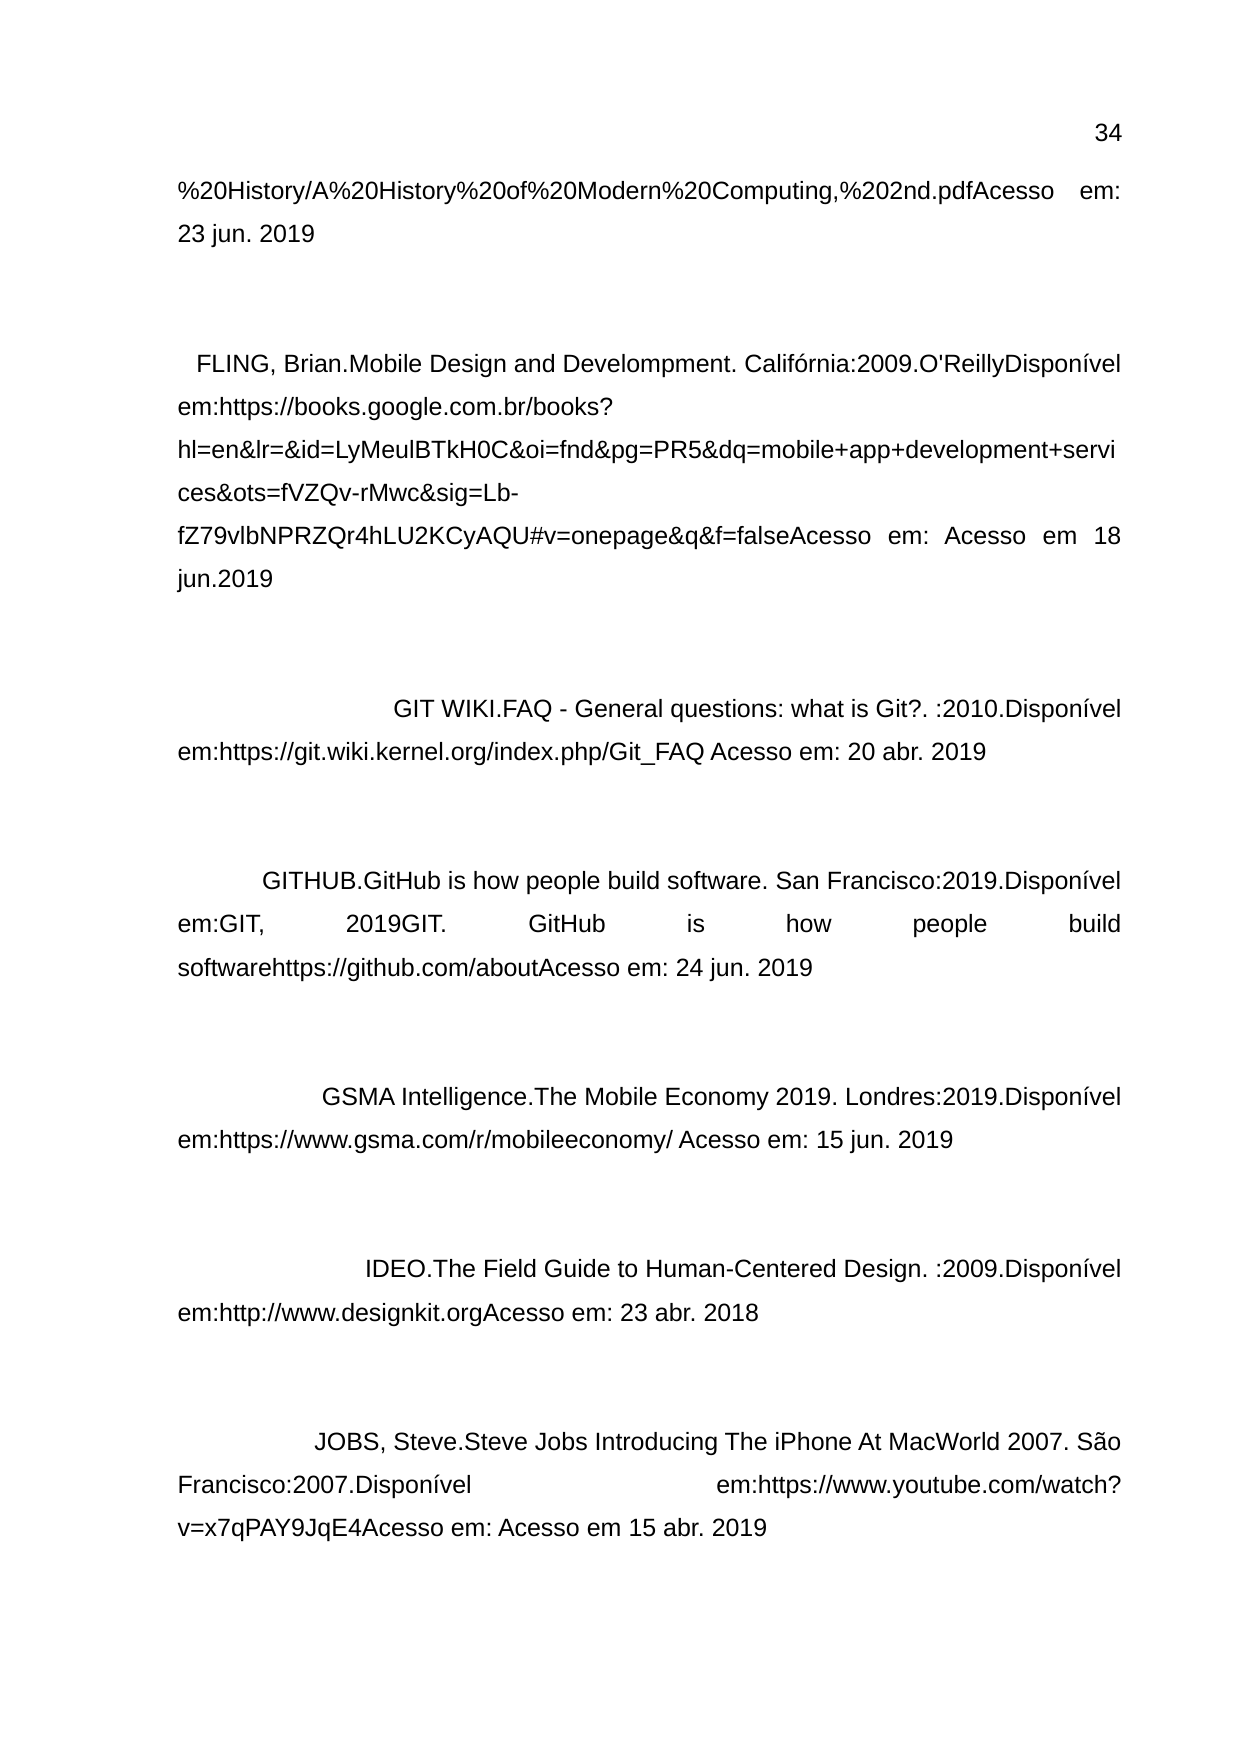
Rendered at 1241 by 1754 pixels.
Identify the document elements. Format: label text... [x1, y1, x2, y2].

text FLING, Brian.Mobile Design and Develompment. Califórnia:2009.O'ReillyDisponível em:https://books.google.com.br/books?hl=en&lr=&id=LyMeulBTkH0C&oi=fnd&pg=PR5&dq=mobile+app+development+services&ots=fVZQv-rMwc&sig=Lb-fZ79vlbNPRZQr4hLU2KCyAQU#v=onepage&q&f=falseAcesso em: Acesso em 18 jun.2019 [177, 263, 1122, 593]
text IDEO.The Field Guide to Human-Centered Design. :2009.Disponível em:http://www.designkit.orgAcesso em: 23 abr. 2018 [177, 1168, 1122, 1326]
text [177, 1556, 1122, 1628]
text GITHUB.GitHub is how people build software. San Francisco:2019.Disponível em:GIT, 2019GIT. GitHub is how people build softwarehttps://github.com/aboutAcesso em: 24 jun. 2019 [177, 780, 1122, 981]
text GIT WIKI.FAQ - General questions: what is Git?. :2010.Disponível em:https://git.wiki.kernel.org/index.php/Git_FAQ Acesso em: 20 abr. 2019 [177, 608, 1122, 766]
text JOBS, Steve.Steve Jobs Introducing The iPhone At MacWorld 2007. São Francisco:2007.Disponível em:https://www.youtube.com/watch?v=x7qPAY9JqE4Acesso em: Acesso em 15 abr. 2019 [177, 1341, 1122, 1542]
text %20History/A%20History%20of%20Modern%20Computing,%202nd.pdfAcesso em: 23 jun. 2019 [177, 176, 1122, 248]
text GSMA Intelligence.The Mobile Economy 2019. Londres:2019.Disponível em:https://www.gsma.com/r/mobileeconomy/ Acesso em: 15 jun. 2019 [177, 996, 1122, 1154]
